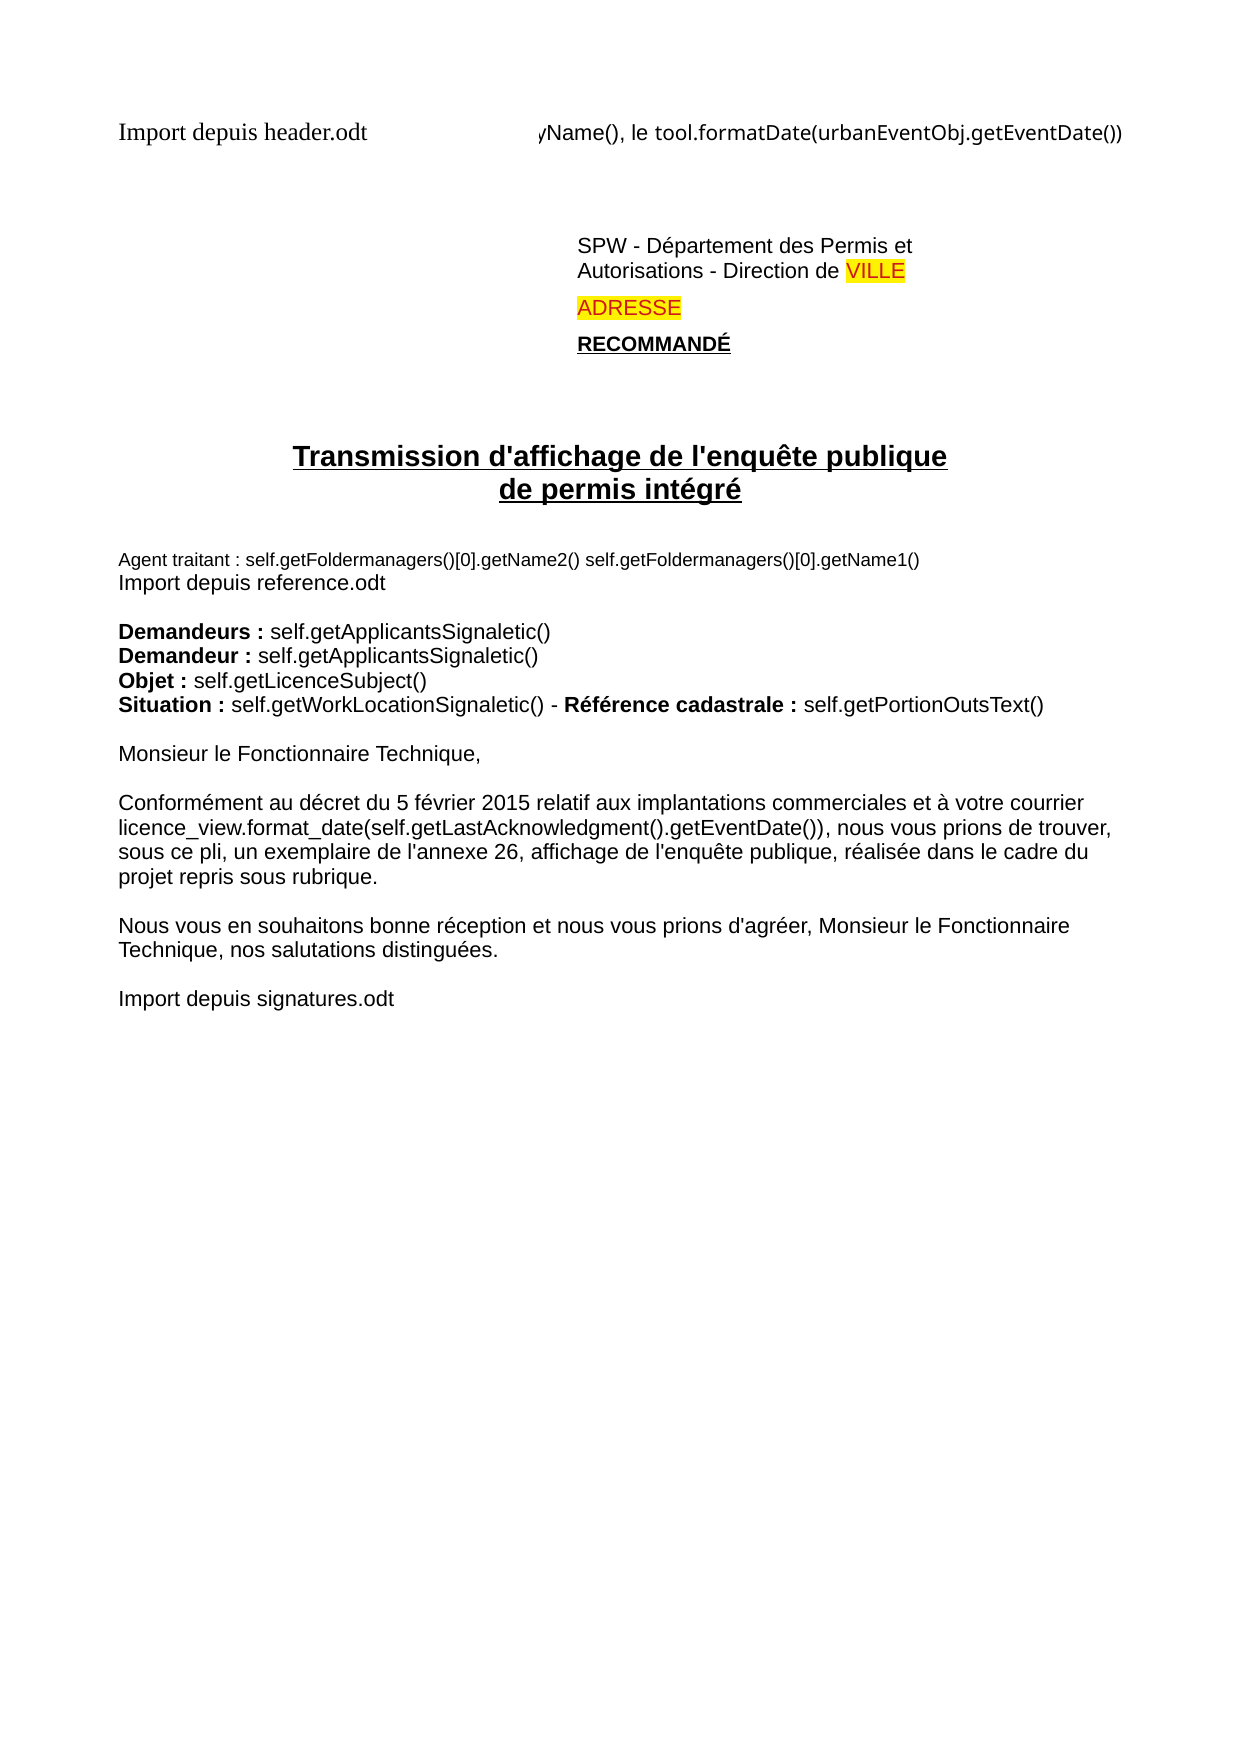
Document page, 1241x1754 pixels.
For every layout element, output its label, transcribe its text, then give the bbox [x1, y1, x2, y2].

text Conformément au décret du 5 février 2015 relatif aux implantations commerciales et à votre courrier licence_view.format_date(self.getLastAcknowledgment().getEventDate()), nous vous prions de trouver, sous ce pli, un exemplaire de l'annexe 26, affichage de l'enquête publique, réalisée dans le cadre du projet repris sous rubrique. [118, 791, 1122, 889]
text Import depuis reference.odt [118, 571, 1122, 595]
text Monsieur le Fonctionnaire Technique, [118, 742, 1122, 766]
text Import depuis header.odt [118, 118, 539, 146]
text Nous vous en souhaitons bonne réception et nous vous prions d'agréer, Monsieur le Fonctionnaire Technique, nos salutations distinguées. [118, 913, 1122, 962]
title de permis intégré [118, 473, 1122, 506]
text Demandeur : self.getApplicantsSignaletic() [118, 644, 1122, 668]
text tool.getCityName(), le tool.formatDate(urbanEventObj.getEventDate()) [118, 118, 1122, 427]
text Import depuis signatures.odt [118, 987, 1122, 1011]
text Situation : self.getWorkLocationSignaletic() - Référence cadastrale : self.getPortionOutsText() [118, 693, 1122, 717]
text Agent traitant : self.getFoldermanagers()[0].getName2() self.getFoldermanagers()[0].getName1() [118, 550, 1122, 571]
text Objet : self.getLicenceSubject() [118, 668, 1122, 693]
title RECOMMANDÉ [577, 333, 1028, 356]
title Transmission d'affichage de l'enquête publique [118, 440, 1122, 473]
text ADRESSE [577, 296, 1028, 320]
text Demandeurs : self.getApplicantsSignaletic() [118, 619, 1122, 644]
text SPW - Département des Permis et Autorisations - Direction de VILLE [577, 234, 1028, 283]
